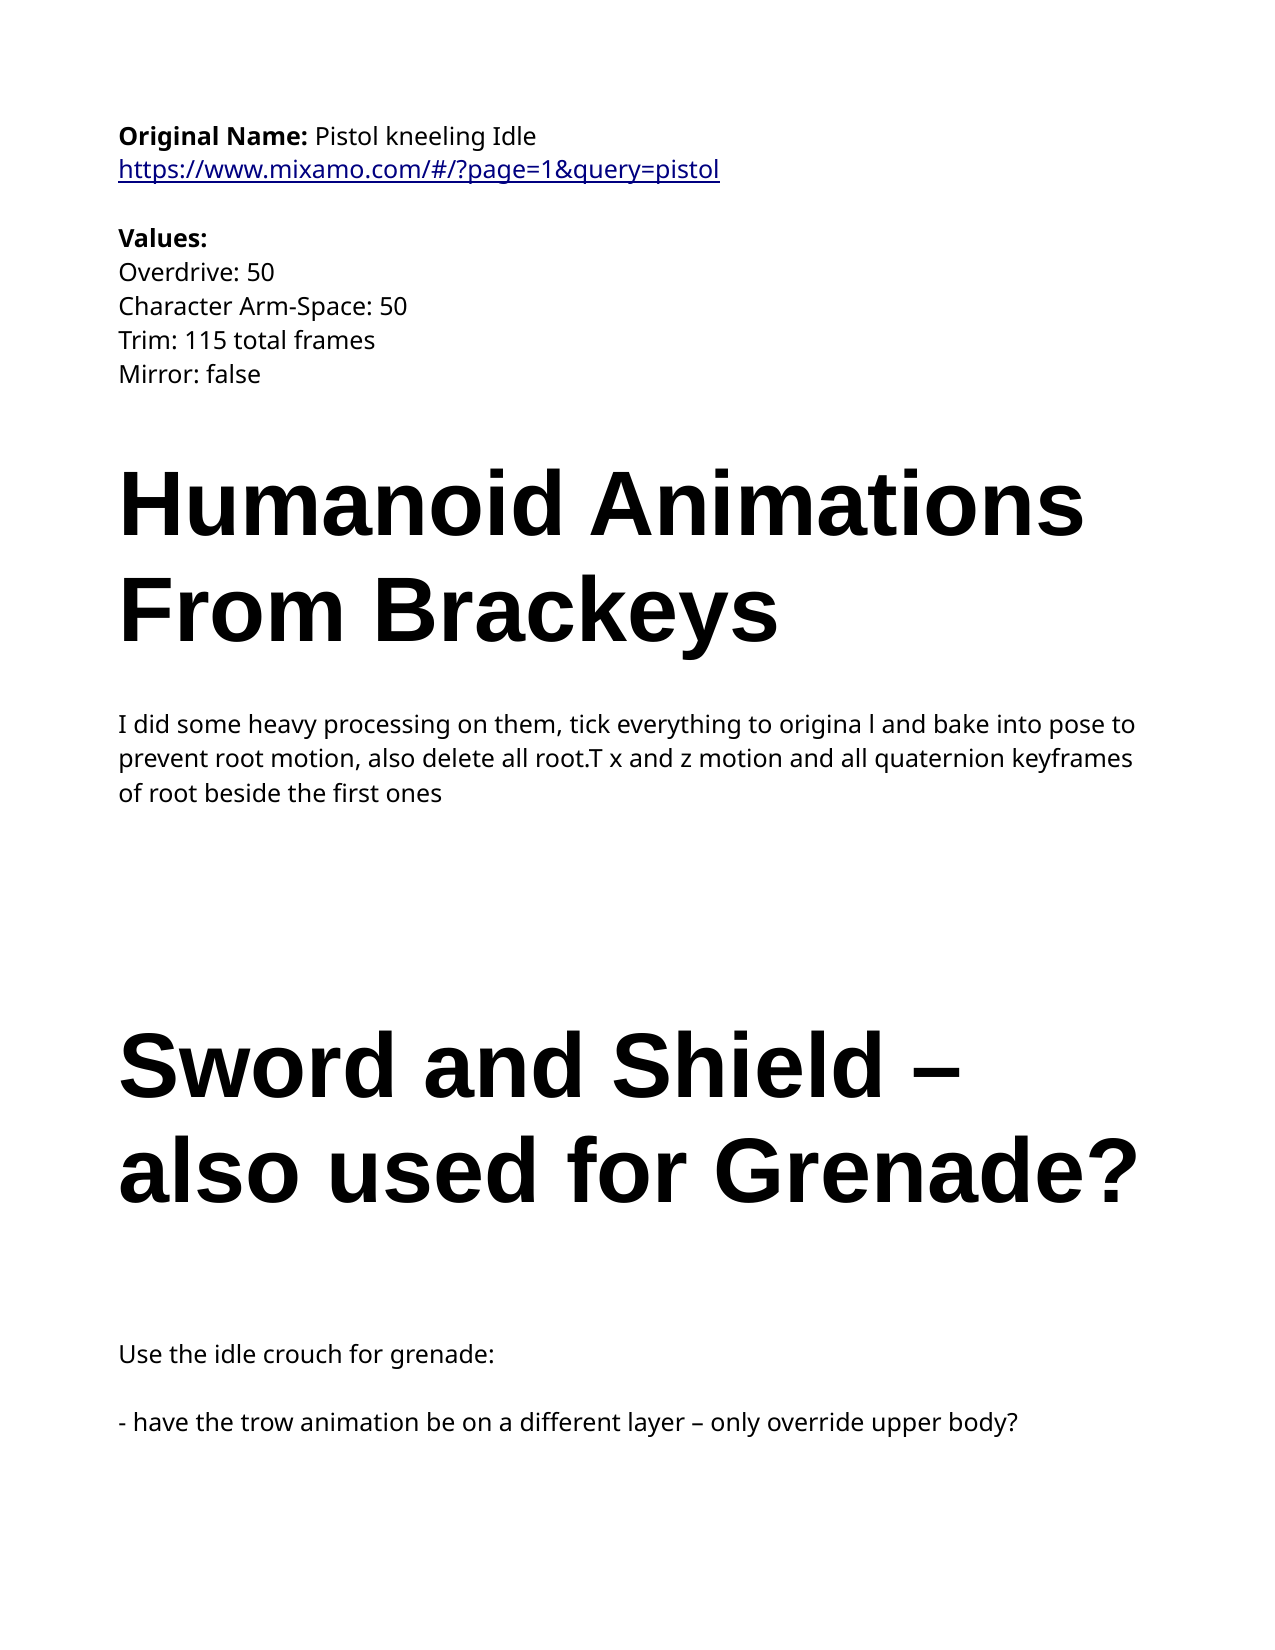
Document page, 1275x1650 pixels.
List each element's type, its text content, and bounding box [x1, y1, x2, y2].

text Overdrive: 50 [118, 254, 1157, 288]
text Trim: 115 total frames [118, 322, 1157, 357]
text - have the trow animation be on a different layer – only override upper body? [118, 1405, 1157, 1439]
text Values: [118, 220, 1157, 254]
subtitle Sword and Shield – also used for Grenade? [118, 1011, 1157, 1222]
text https://www.mixamo.com/#/?page=1&query=pistol [118, 152, 1157, 186]
subtitle Humanoid Animations From Brackeys [118, 450, 1157, 661]
text Character Arm-Space: 50 [118, 288, 1157, 322]
text Use the idle crouch for grenade: [118, 1337, 1157, 1371]
text I did some heavy processing on them, tick everything to origina l and bake into pose to prevent root motion, also delete all root.T x and z motion and all quaternion keyframes of root beside the first ones [118, 707, 1157, 809]
text Original Name: Pistol kneeling Idle [118, 118, 1157, 152]
text Mirror: false [118, 357, 1157, 391]
